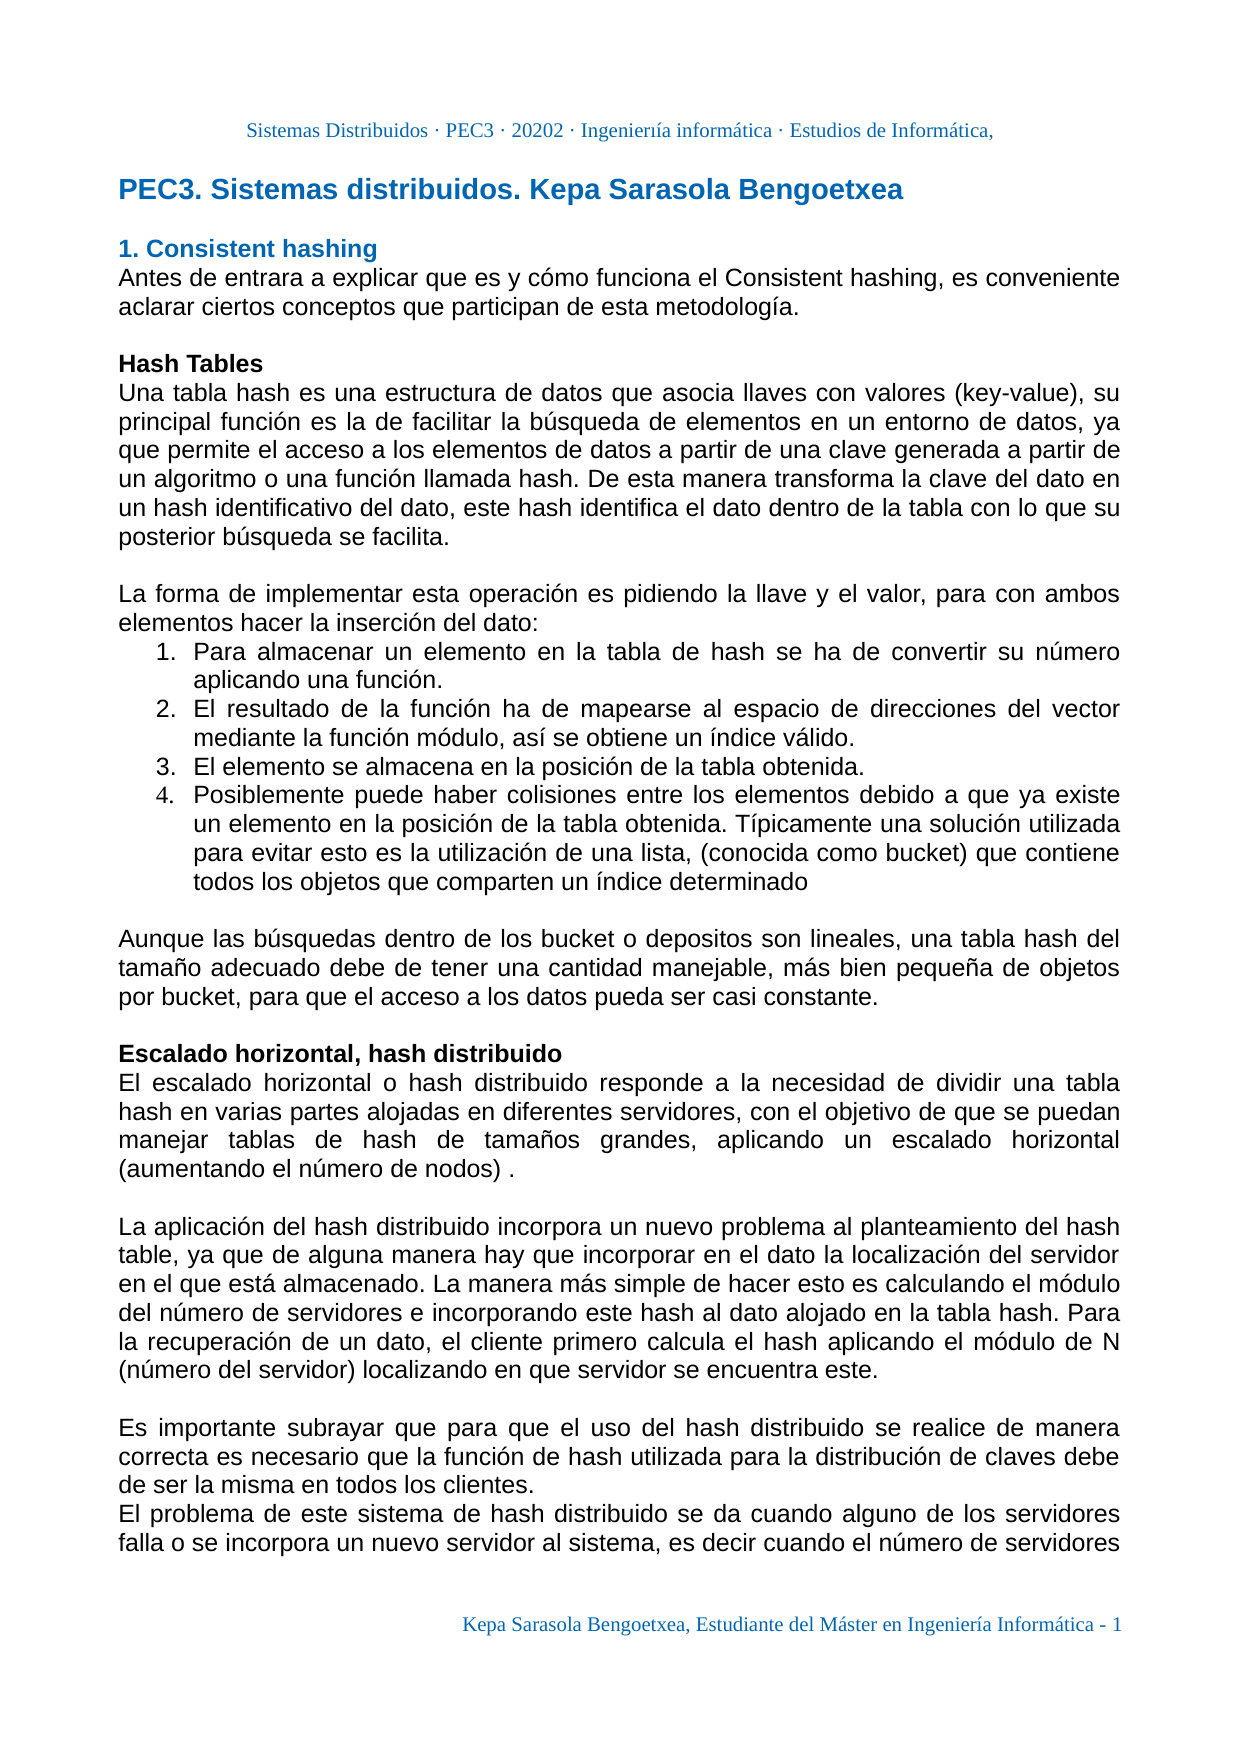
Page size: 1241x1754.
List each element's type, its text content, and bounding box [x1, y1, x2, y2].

text Escalado horizontal, hash distribuido [118, 1039, 1122, 1068]
text Antes de entrara a explicar que es y cómo funciona el Consistent hashing, es conveniente aclarar ciertos conceptos que participan de esta metodología. [118, 263, 1122, 320]
text Hash Tables [118, 349, 1122, 378]
text Es importante subrayar que para que el uso del hash distribuido se realice de manera correcta es necesario que la función de hash utilizada para la distribución de claves debe de ser la misma en todos los clientes. [118, 1413, 1122, 1499]
text El escalado horizontal o hash distribuido responde a la necesidad de dividir una tabla hash en varias partes alojadas en diferentes servidores, con el objetivo de que se puedan manejar tablas de hash de tamaños grandes, aplicando un escalado horizontal (aumentando el número de nodos) . [118, 1068, 1122, 1183]
list Posiblemente puede haber colisiones entre los elementos debido a que ya existe un elemento en la posición de la tabla obtenida. Típicamente una solución utilizada para evitar esto es la utilización de una lista, (conocida como bucket) que contiene todos los objetos que comparten un índice determinado [156, 780, 1122, 895]
list El resultado de la función ha de mapearse al espacio de direcciones del vector mediante la función módulo, así se obtiene un índice válido. [156, 694, 1122, 751]
text La aplicación del hash distribuido incorpora un nuevo problema al planteamiento del hash table, ya que de alguna manera hay que incorporar en el dato la localización del servidor en el que está almacenado. La manera más simple de hacer esto es calculando el módulo del número de servidores e incorporando este hash al dato alojado en la tabla hash. Para la recuperación de un dato, el cliente primero calcula el hash aplicando el módulo de N (número del servidor) localizando en que servidor se encuentra este. [118, 1212, 1122, 1384]
text PEC3. Sistemas distribuidos. Kepa Sarasola Bengoetxea [118, 172, 1122, 205]
list Para almacenar un elemento en la tabla de hash se ha de convertir su número aplicando una función. [156, 636, 1122, 694]
text 1. Consistent hashing [118, 234, 1122, 263]
list El elemento se almacena en la posición de la tabla obtenida. [156, 751, 1122, 780]
text Aunque las búsquedas dentro de los bucket o depositos son lineales, una tabla hash del tamaño adecuado debe de tener una cantidad manejable, más bien pequeña de objetos por bucket, para que el acceso a los datos pueda ser casi constante. [118, 924, 1122, 1010]
text Una tabla hash es una estructura de datos que asocia llaves con valores (key-value), su principal función es la de facilitar la búsqueda de elementos en un entorno de datos, ya que permite el acceso a los elementos de datos a partir de una clave generada a partir de un algoritmo o una función llamada hash. De esta manera transforma la clave del dato en un hash identificativo del dato, este hash identifica el dato dentro de la tabla con lo que su posterior búsqueda se facilita. [118, 378, 1122, 550]
text La forma de implementar esta operación es pidiendo la llave y el valor, para con ambos elementos hacer la inserción del dato: [118, 579, 1122, 636]
text El problema de este sistema de hash distribuido se da cuando alguno de los servidores falla o se incorpora un nuevo servidor al sistema, es decir cuando el número de servidores [118, 1499, 1122, 1557]
